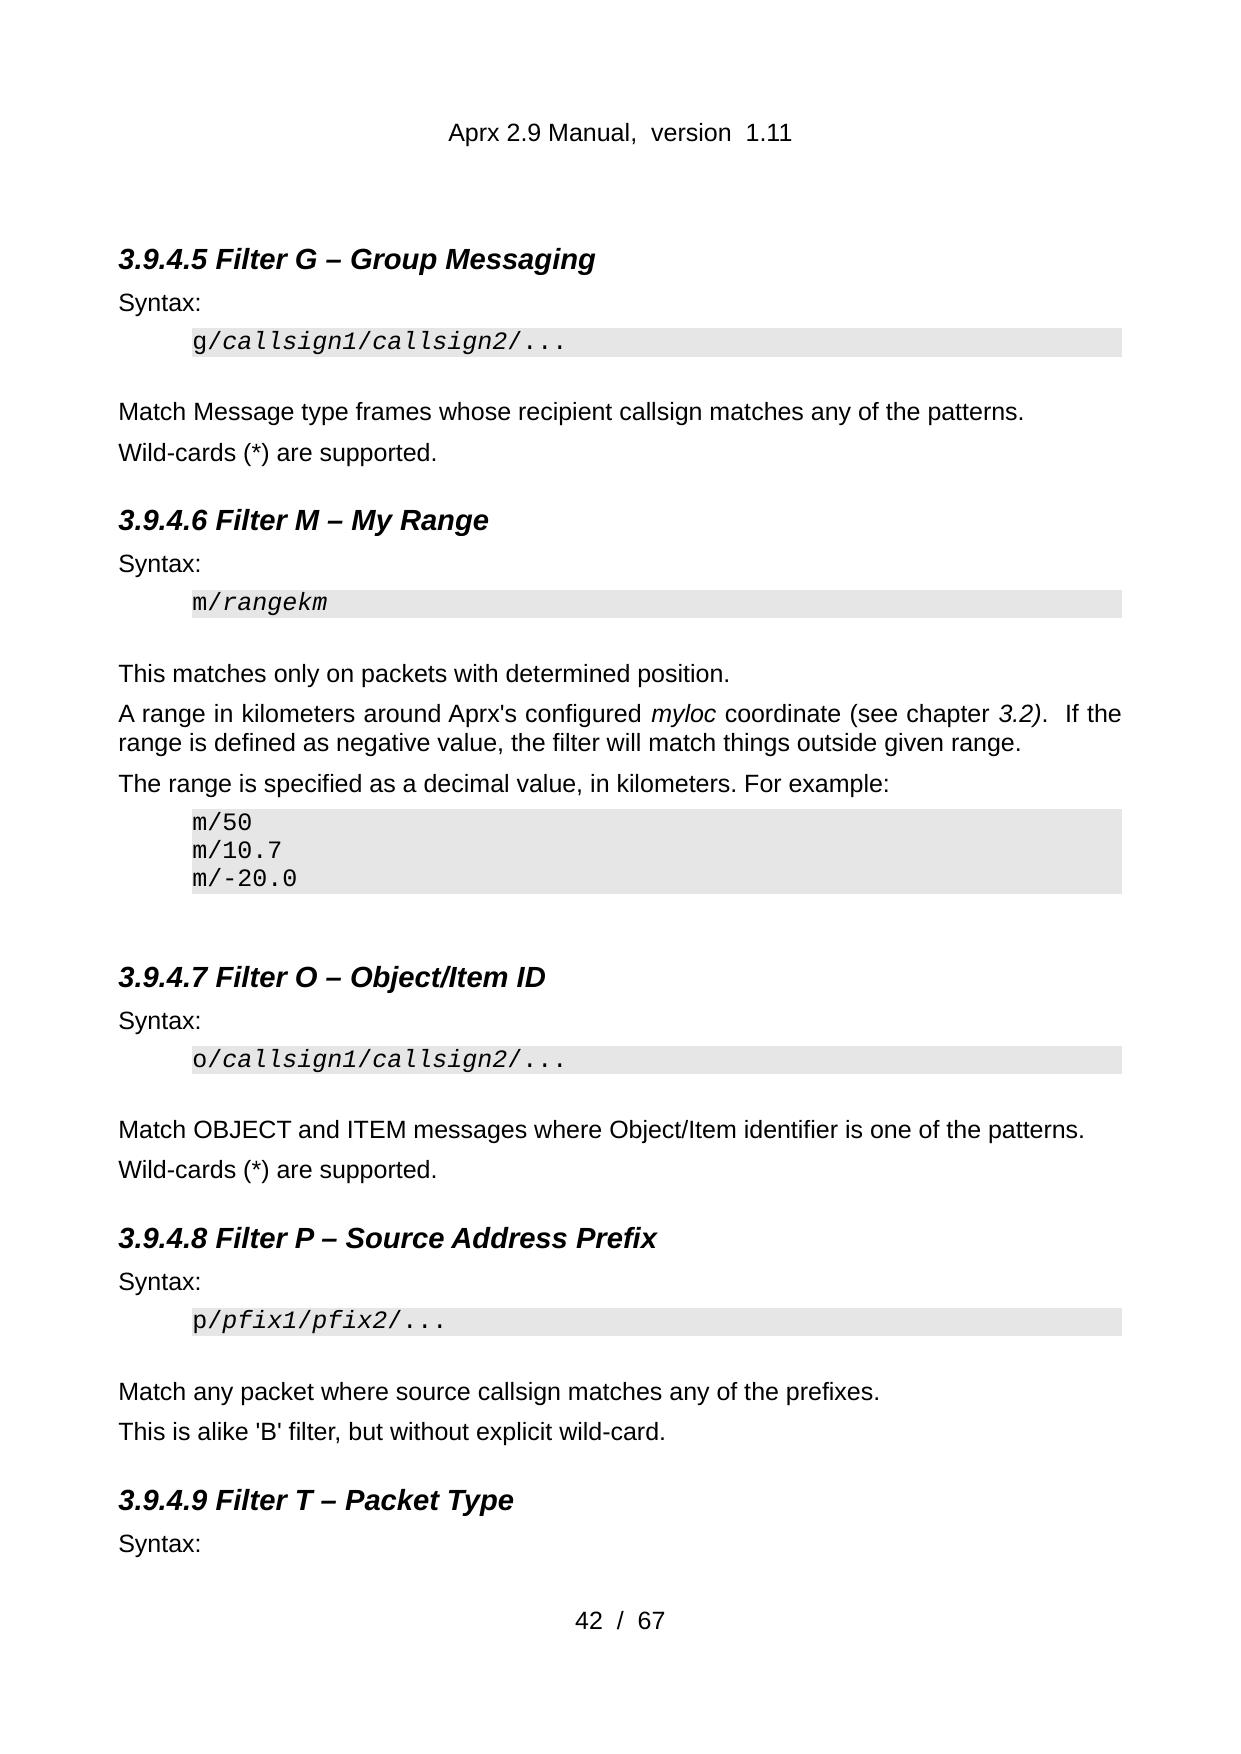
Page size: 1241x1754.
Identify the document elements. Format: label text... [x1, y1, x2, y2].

text A range in kilometers around Aprx's configured myloc coordinate (see chapter 3.2). If the range is defined as negative value, the filter will match things outside given range. [118, 699, 1122, 757]
text Wild-cards (*) are supported. [118, 438, 1122, 467]
text m/50 [192, 809, 1122, 837]
text m/-20.0 [192, 866, 1122, 894]
subtitle Filter G – Group Messaging [118, 242, 1122, 275]
text This is alike 'B' filter, but without explicit wild-card. [118, 1417, 1122, 1446]
text o/callsign1/callsign2/... [192, 1046, 1122, 1074]
text Match OBJECT and ITEM messages where Object/Item identifier is one of the patterns. [118, 1115, 1122, 1144]
text Syntax: [118, 1528, 1122, 1557]
text Syntax: [118, 288, 1122, 317]
subtitle Filter O – Object/Item ID [118, 959, 1122, 993]
text Wild-cards (*) are supported. [118, 1156, 1122, 1184]
text Syntax: [118, 549, 1122, 578]
text The range is specified as a decimal value, in kilometers. For example: [118, 768, 1122, 797]
text g/callsign1/callsign2/... [192, 328, 1122, 357]
text m/rangekm [192, 590, 1122, 618]
text Syntax: [118, 1267, 1122, 1296]
text p/pfix1/pfix2/... [192, 1308, 1122, 1336]
subtitle Filter M – My Range [118, 503, 1122, 537]
text Match Message type frames whose recipient callsign matches any of the patterns. [118, 397, 1122, 426]
text Match any packet where source callsign matches any of the prefixes. [118, 1376, 1122, 1405]
text Syntax: [118, 1006, 1122, 1034]
subtitle Filter T – Packet Type [118, 1482, 1122, 1516]
text m/10.7 [192, 837, 1122, 866]
subtitle Filter P – Source Address Prefix [118, 1221, 1122, 1254]
text This matches only on packets with determined position. [118, 659, 1122, 687]
